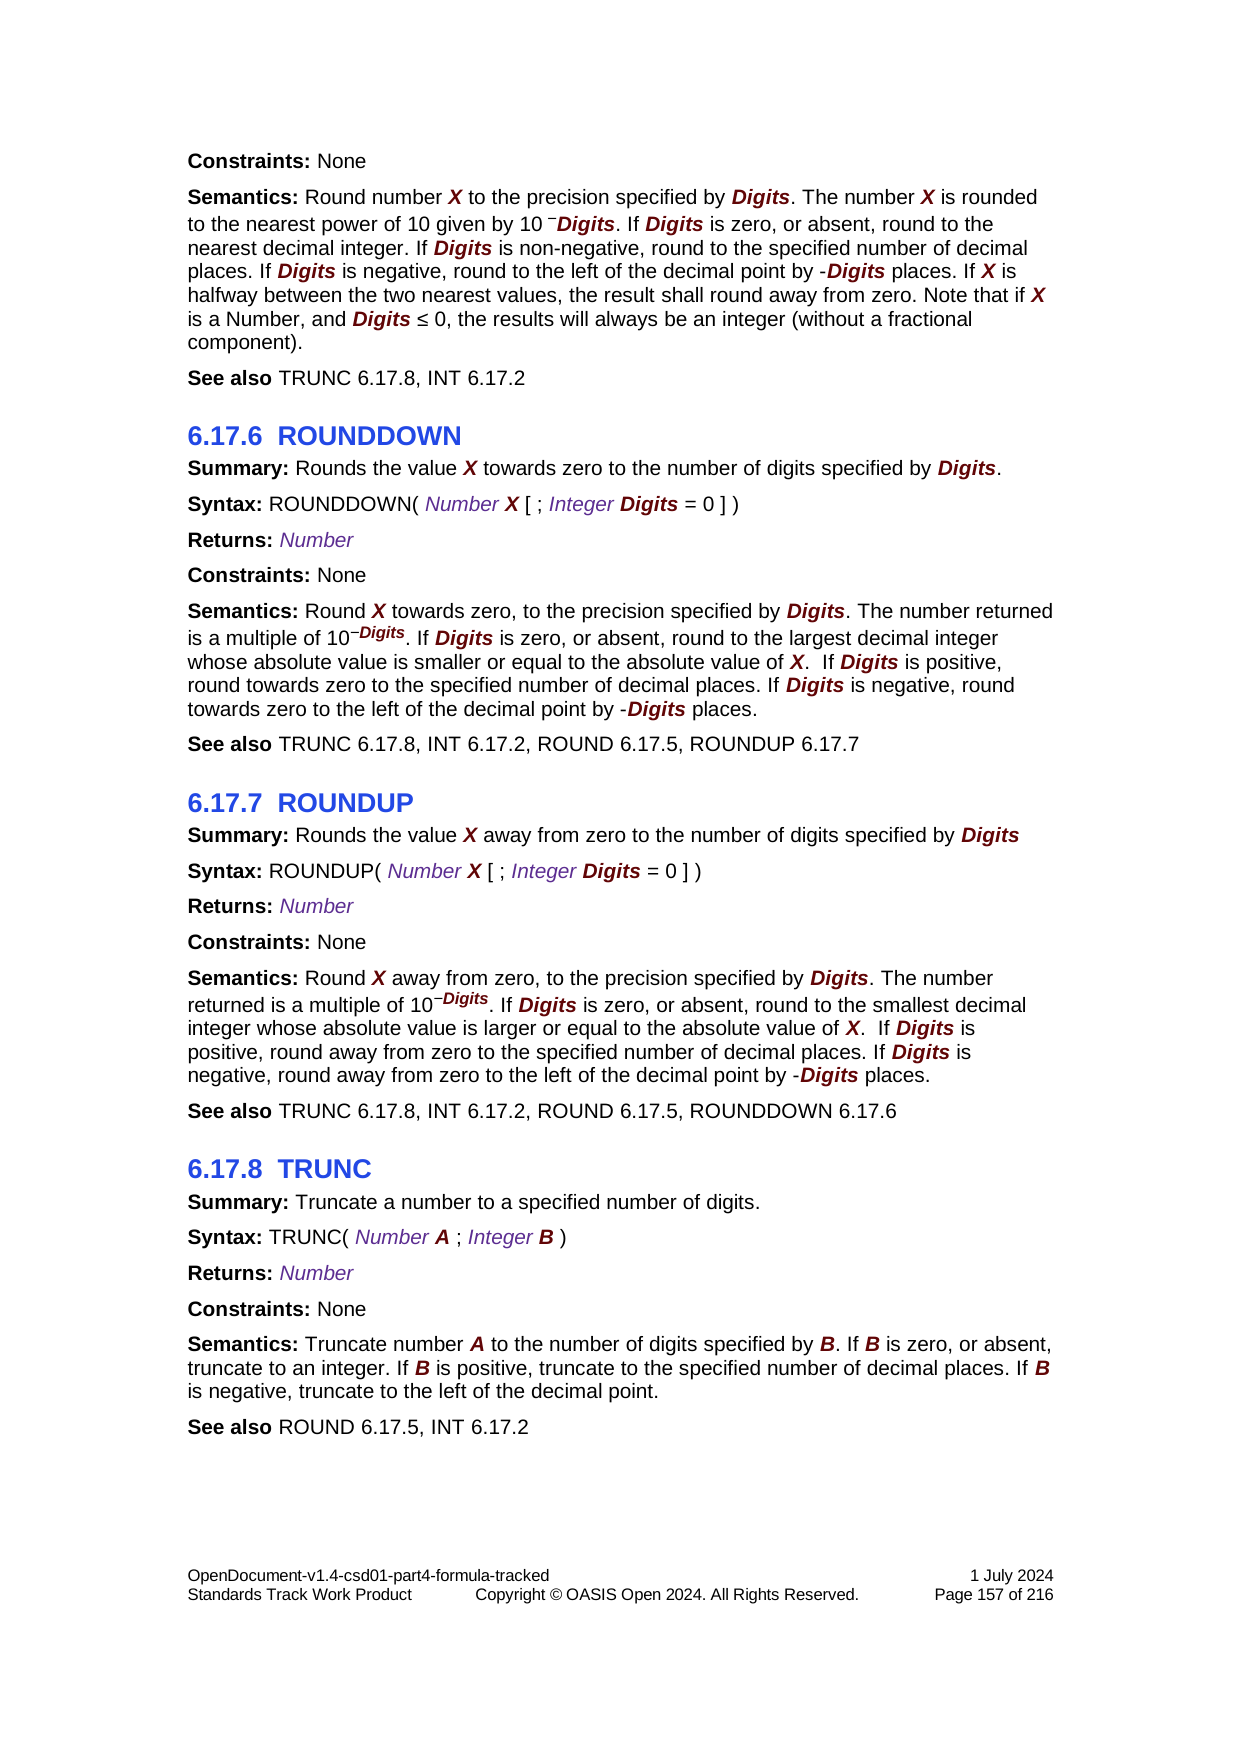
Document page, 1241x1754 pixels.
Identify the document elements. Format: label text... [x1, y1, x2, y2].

text See also TRUNC 6.17.8, INT 6.17.2, ROUND 6.17.5, ROUNDDOWN 6.17.6 [187, 1099, 1053, 1123]
text See also TRUNC 6.17.8, INT 6.17.2, ROUND 6.17.5, ROUNDUP 6.17.7 [187, 733, 1053, 756]
text Constraints: None [187, 150, 1053, 173]
subtitle ROUNDUP [187, 787, 1053, 817]
text Syntax: ROUNDDOWN( Number X [ ; Integer Digits = 0 ] ) [187, 492, 1053, 516]
text Semantics: Round X towards zero, to the precision specified by Digits. The number returned is a multiple of 10−Digits. If Digits is zero, or absent, round to the largest decimal integer whose absolute value is smaller or equal to the absolute value of X. If Digits is positive, round towards zero to the specified number of decimal places. If Digits is negative, round towards zero to the left of the decimal point by -Digits places. [187, 599, 1053, 721]
text Summary: Truncate a number to a specified number of digits. [187, 1190, 1053, 1214]
text Constraints: None [187, 564, 1053, 587]
text Syntax: ROUNDUP( Number X [ ; Integer Digits = 0 ] ) [187, 859, 1053, 883]
text Returns: Number [187, 895, 1053, 918]
text Semantics: Round X away from zero, to the precision specified by Digits. The number returned is a multiple of 10−Digits. If Digits is zero, or absent, round to the smallest decimal integer whose absolute value is larger or equal to the absolute value of X. If Digits is positive, round away from zero to the specified number of decimal places. If Digits is negative, round away from zero to the left of the decimal point by -Digits places. [187, 966, 1053, 1087]
text Syntax: TRUNC( Number A ; Integer B ) [187, 1226, 1053, 1249]
text Returns: Number [187, 1261, 1053, 1285]
text Constraints: None [187, 930, 1053, 954]
text Returns: Number [187, 528, 1053, 552]
text Semantics: Round number X to the precision specified by Digits. The number X is rounded to the nearest power of 10 given by 10 −Digits. If Digits is zero, or absent, round to the nearest decimal integer. If Digits is non-negative, round to the specified number of decimal places. If Digits is negative, round to the left of the decimal point by -Digits places. If X is halfway between the two nearest values, the result shall round away from zero. Note that if X is a Number, and Digits ≤ 0, the results will always be an integer (without a fractional component). [187, 186, 1053, 354]
text Constraints: None [187, 1297, 1053, 1321]
subtitle ROUNDDOWN [187, 421, 1053, 451]
text Summary: Rounds the value X away from zero to the number of digits specified by Digits [187, 823, 1053, 847]
text Semantics: Truncate number A to the number of digits specified by B. If B is zero, or absent, truncate to an integer. If B is positive, truncate to the specified number of decimal places. If B is negative, truncate to the left of the decimal point. [187, 1333, 1053, 1403]
text See also ROUND 6.17.5, INT 6.17.2 [187, 1415, 1053, 1439]
text Summary: Rounds the value X towards zero to the number of digits specified by Digits. [187, 457, 1053, 480]
text See also TRUNC 6.17.8, INT 6.17.2 [187, 366, 1053, 390]
subtitle TRUNC [187, 1154, 1053, 1184]
